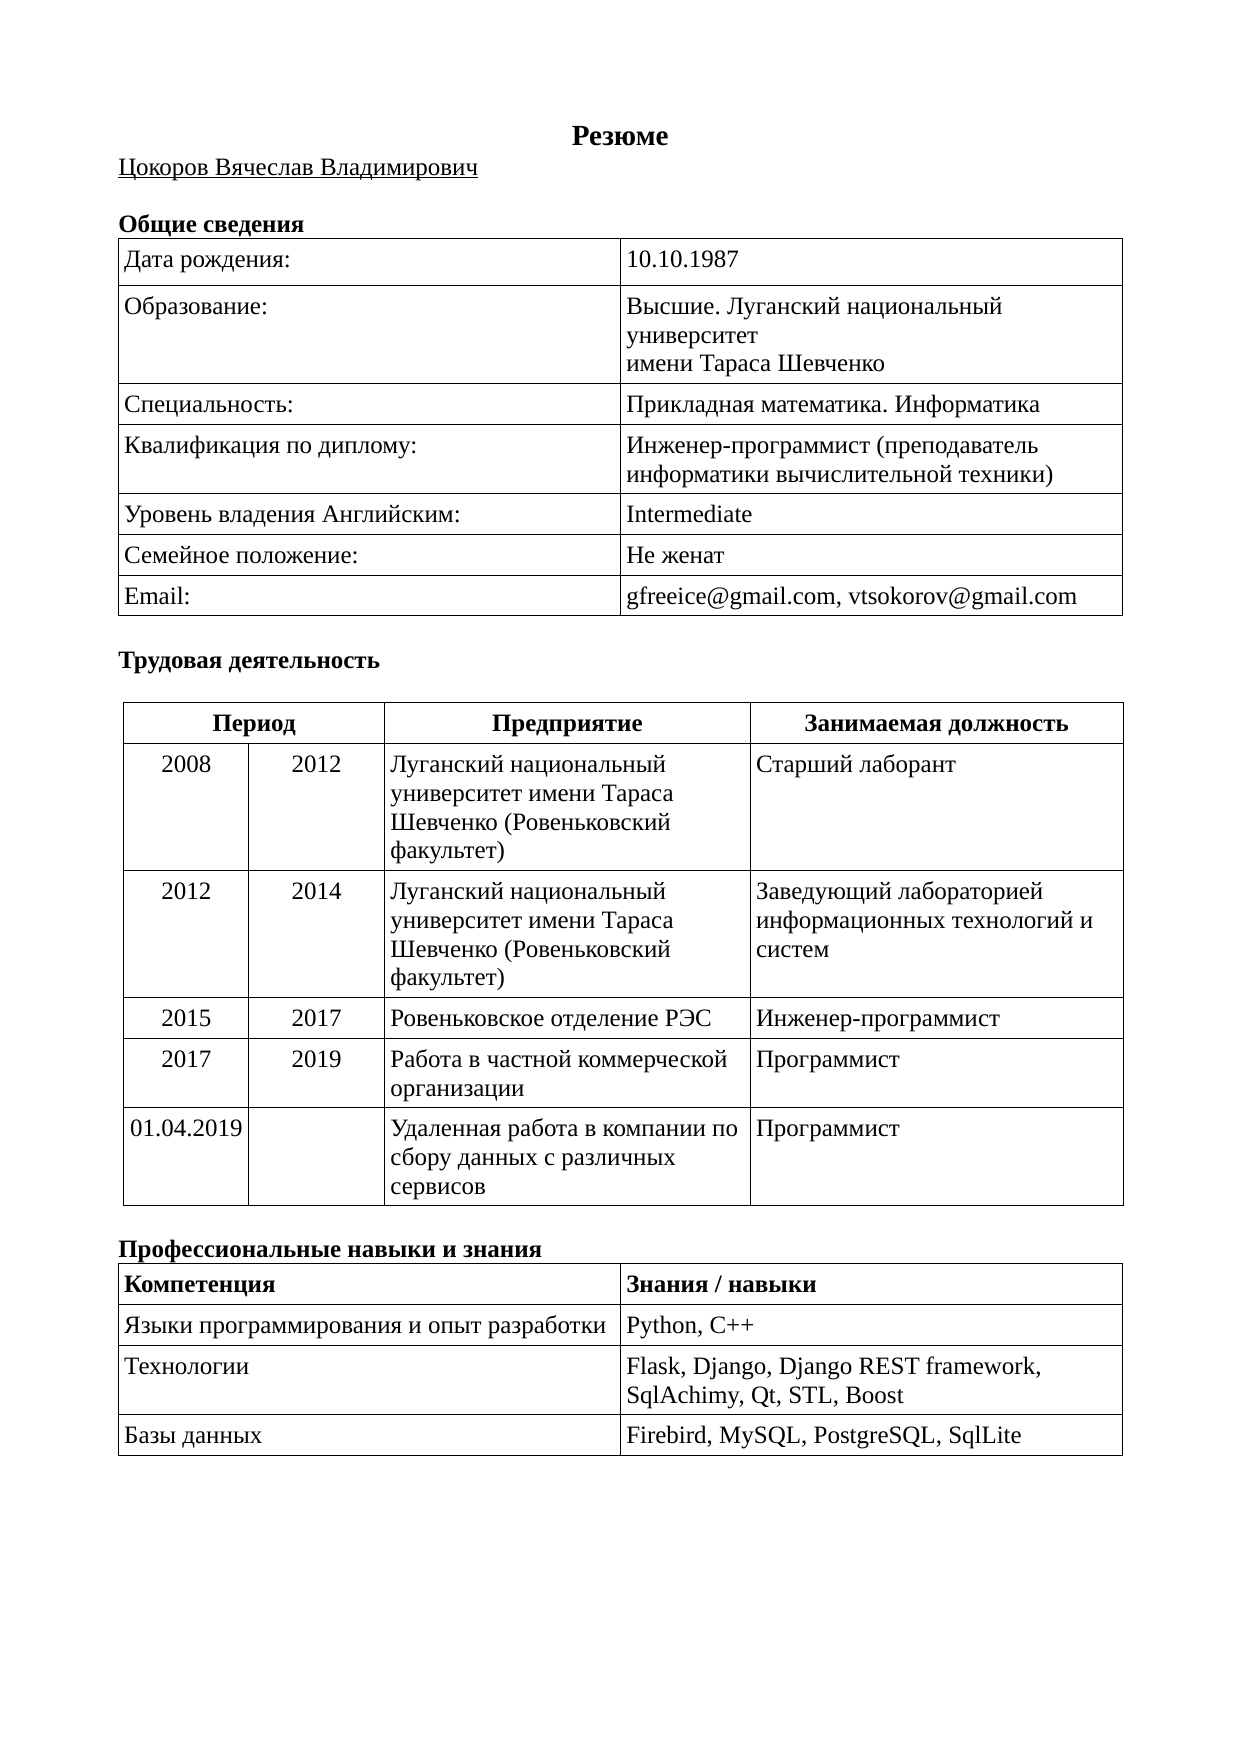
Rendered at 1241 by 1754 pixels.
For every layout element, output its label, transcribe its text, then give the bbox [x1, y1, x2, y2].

table_cell Программист [751, 1039, 1123, 1107]
table_cell Заведующий лабораторией информационных технологий и систем [751, 871, 1123, 997]
table_cell 2017 [249, 998, 384, 1038]
table_header Знания / навыки [621, 1264, 1122, 1304]
table_cell Инженер-программист (преподаватель информатики вычислительной техники) [621, 425, 1122, 493]
table_header Предприятие [385, 703, 750, 743]
table_cell Образование: [119, 286, 620, 383]
table_cell Старший лаборант [751, 744, 1123, 870]
text Профессиональные навыки и знания [118, 1234, 1122, 1263]
table_cell Инженер-программист [751, 998, 1123, 1038]
table_header Компетенция [119, 1264, 620, 1304]
table_header 10.10.1987 [621, 239, 1122, 285]
table_header Период [124, 703, 384, 743]
table_cell Луганский национальный университет имени Тараса Шевченко (Ровеньковский факультет) [385, 871, 750, 997]
table_cell Уровень владения Английским: [119, 494, 620, 534]
table_cell gfreeice@gmail.com, vtsokorov@gmail.com [621, 576, 1122, 615]
table_cell Языки программирования и опыт разработки [119, 1305, 620, 1345]
table_cell Прикладная математика. Информатика [621, 384, 1122, 424]
table_cell 2014 [249, 871, 384, 997]
table_cell Удаленная работа в компании по сбору данных с различных сервисов [385, 1108, 750, 1205]
table_cell 2017 [124, 1039, 248, 1107]
table_cell Луганский национальный университет имени Тараса Шевченко (Ровеньковский факультет) [385, 744, 750, 870]
table_cell Программист [751, 1108, 1123, 1205]
table_cell 2019 [249, 1039, 384, 1107]
text Трудовая деятельность [118, 645, 1122, 673]
table_cell Технологии [119, 1346, 620, 1414]
table_cell Квалификация по диплому: [119, 425, 620, 493]
table_cell Email: [119, 576, 620, 615]
table_cell 01.04.2019 [124, 1108, 248, 1205]
text Цокоров Вячеслав Владимирович [118, 152, 1122, 180]
table_cell Python, C++ [621, 1305, 1122, 1345]
table_cell Не женат [621, 535, 1122, 575]
table_cell Flask, Django, Django REST framework, SqlAchimy, Qt, STL, Boost [621, 1346, 1122, 1414]
table_cell Специальность: [119, 384, 620, 424]
table_cell Высшие. Луганский национальный университет имени Тараса Шевченко [621, 286, 1122, 383]
table_cell 2008 [124, 744, 248, 870]
table_cell 2012 [249, 744, 384, 870]
table_cell Базы данных [119, 1415, 620, 1455]
text Резюме [118, 118, 1122, 152]
table_cell 2012 [124, 871, 248, 997]
table_cell Firebird, MySQL, PostgreSQL, SqlLite [621, 1415, 1122, 1455]
table_header Занимаемая должность [751, 703, 1123, 743]
table_cell 2015 [124, 998, 248, 1038]
table_cell Работа в частной коммерческой организации [385, 1039, 750, 1107]
table_cell [249, 1108, 384, 1205]
text Общие сведения [118, 209, 1122, 238]
table_cell Семейное положение: [119, 535, 620, 575]
table_cell Intermediate [621, 494, 1122, 534]
table_cell Ровеньковское отделение РЭС [385, 998, 750, 1038]
table_header Дата рождения: [119, 239, 620, 285]
